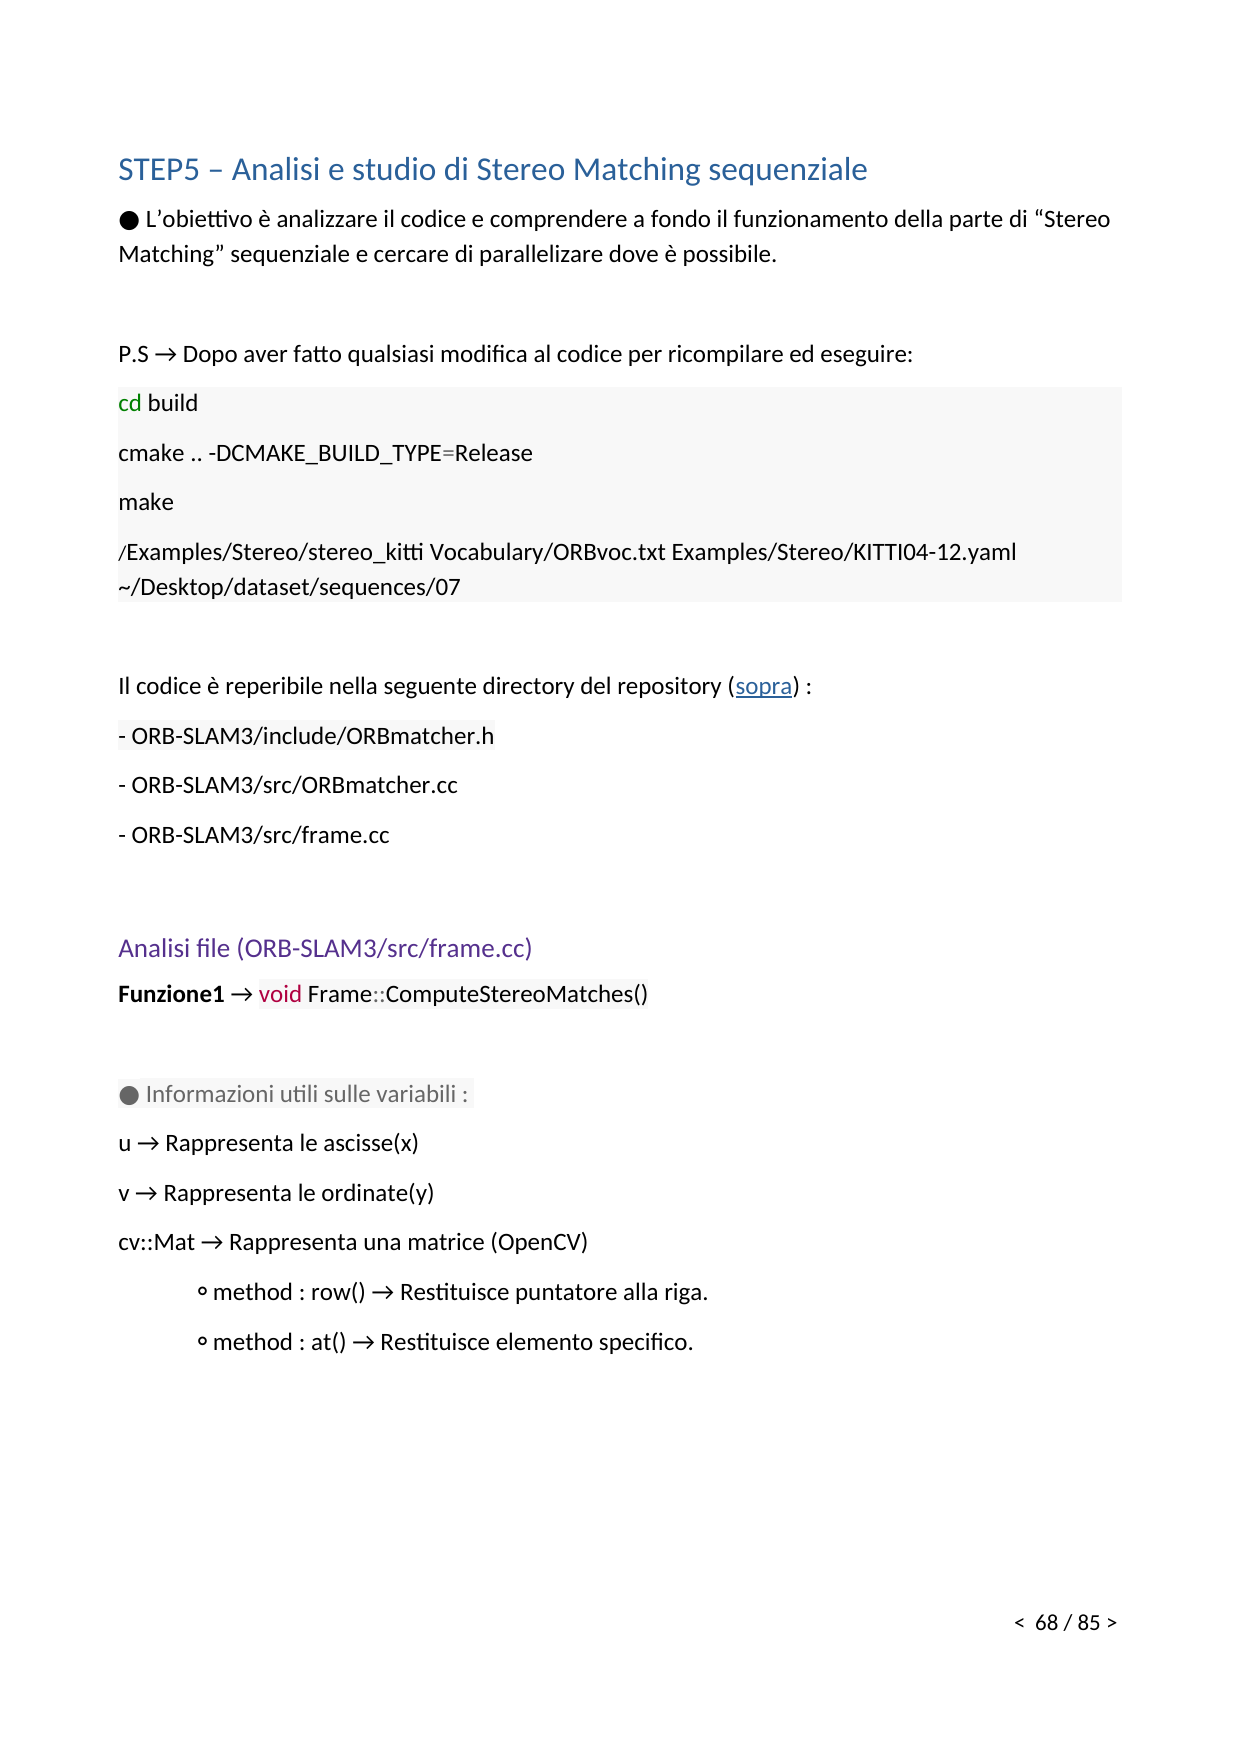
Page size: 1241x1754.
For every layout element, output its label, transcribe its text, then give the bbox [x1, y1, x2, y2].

subtitle Analisi file (ORB-SLAM3/src/frame.cc) [118, 931, 1122, 964]
text cv::Mat → Rappresenta una matrice (OpenCV) [118, 1226, 1122, 1257]
text Il codice è reperibile nella seguente directory del repository (sopra) : [118, 670, 1122, 701]
text - ORB-SLAM3/src/frame.cc [118, 819, 1122, 849]
text ⚬method : row() → Restituisce puntatore alla riga. [118, 1276, 1122, 1307]
text - ORB-SLAM3/src/ORBmatcher.cc [118, 769, 1122, 800]
text cd build [118, 387, 1122, 418]
text cmake .. -DCMAKE_BUILD_TYPE=Release [118, 437, 1122, 467]
text ● Informazioni utili sulle variabili : [118, 1078, 1122, 1108]
text Funzione1 → void Frame::ComputeStereoMatches() [118, 978, 1122, 1009]
text /Examples/Stereo/stereo_kitti Vocabulary/ORBvoc.txt Examples/Stereo/KITTI04-12.yaml ~/Desktop/dataset/sequences/07 [118, 536, 1122, 602]
text v → Rappresenta le ordinate(y) [118, 1177, 1122, 1207]
text make [118, 487, 1122, 517]
subtitle STEP5 – Analisi e studio di Stereo Matching sequenziale [118, 148, 1122, 188]
text - ORB-SLAM3/include/ORBmatcher.h [118, 720, 1122, 750]
text ● L’obiettivo è analizzare il codice e comprendere a fondo il funzionamento della parte di “Stereo Matching” sequenziale e cercare di parallelizare dove è possibile. [118, 204, 1122, 269]
text u → Rappresenta le ascisse(x) [118, 1127, 1122, 1158]
text ⚬method : at() → Restituisce elemento specifico. [118, 1326, 1122, 1356]
text P.S → Dopo aver fatto qualsiasi modifica al codice per ricompilare ed eseguire: [118, 338, 1122, 368]
